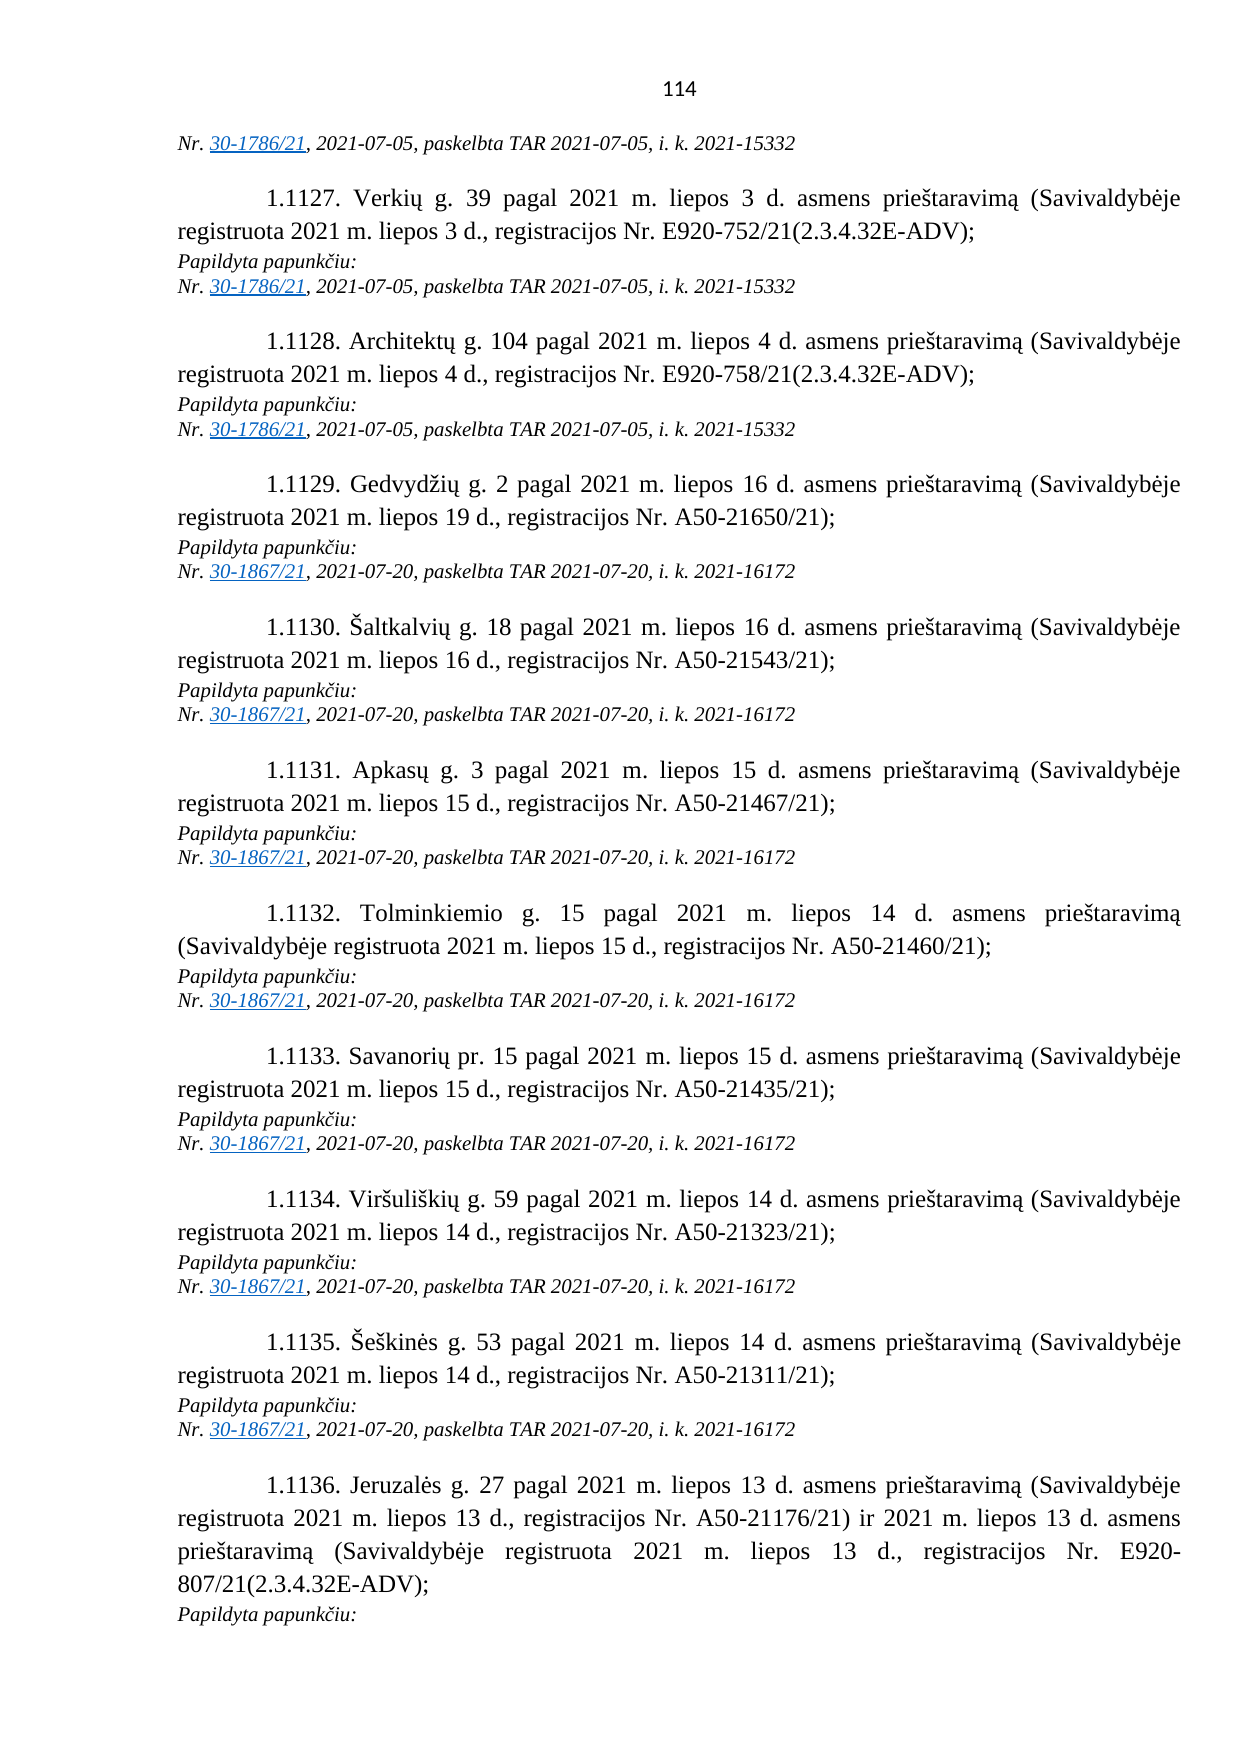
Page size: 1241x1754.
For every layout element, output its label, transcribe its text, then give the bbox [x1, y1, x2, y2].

text Papildyta papunkčiu: [177, 1250, 1181, 1274]
text Papildyta papunkčiu: [177, 1107, 1181, 1131]
text Nr. 30-1867/21, 2021-07-20, paskelbta TAR 2021-07-20, i. k. 2021-16172 [177, 1131, 1181, 1155]
text 1.1127. Verkių g. 39 pagal 2021 m. liepos 3 d. asmens prieštaravimą (Savivaldybėje registruota 2021 m. liepos 3 d., registracijos Nr. E920-752/21(2.3.4.32E-ADV); [177, 183, 1181, 245]
text 1.1131. Apkasų g. 3 pagal 2021 m. liepos 15 d. asmens prieštaravimą (Savivaldybėje registruota 2021 m. liepos 15 d., registracijos Nr. A50-21467/21); [177, 755, 1181, 817]
text Nr. 30-1786/21, 2021-07-05, paskelbta TAR 2021-07-05, i. k. 2021-15332 [177, 416, 1181, 441]
text Nr. 30-1786/21, 2021-07-05, paskelbta TAR 2021-07-05, i. k. 2021-15332 [177, 131, 1181, 155]
text 1.1132. Tolminkiemio g. 15 pagal 2021 m. liepos 14 d. asmens prieštaravimą (Savivaldybėje registruota 2021 m. liepos 15 d., registracijos Nr. A50-21460/21); [177, 898, 1181, 960]
text Nr. 30-1867/21, 2021-07-20, paskelbta TAR 2021-07-20, i. k. 2021-16172 [177, 845, 1181, 869]
text Nr. 30-1867/21, 2021-07-20, paskelbta TAR 2021-07-20, i. k. 2021-16172 [177, 988, 1181, 1012]
text Papildyta papunkčiu: [177, 249, 1181, 273]
text Papildyta papunkčiu: [177, 964, 1181, 988]
text Papildyta papunkčiu: [177, 392, 1181, 416]
text Papildyta papunkčiu: [177, 821, 1181, 845]
text Papildyta papunkčiu: [177, 1393, 1181, 1417]
text Nr. 30-1867/21, 2021-07-20, paskelbta TAR 2021-07-20, i. k. 2021-16172 [177, 1417, 1181, 1441]
text 1.1134. Viršuliškių g. 59 pagal 2021 m. liepos 14 d. asmens prieštaravimą (Savivaldybėje registruota 2021 m. liepos 14 d., registracijos Nr. A50-21323/21); [177, 1184, 1181, 1246]
text Nr. 30-1867/21, 2021-07-20, paskelbta TAR 2021-07-20, i. k. 2021-16172 [177, 702, 1181, 726]
text 1.1135. Šeškinės g. 53 pagal 2021 m. liepos 14 d. asmens prieštaravimą (Savivaldybėje registruota 2021 m. liepos 14 d., registracijos Nr. A50-21311/21); [177, 1327, 1181, 1388]
text Nr. 30-1786/21, 2021-07-05, paskelbta TAR 2021-07-05, i. k. 2021-15332 [177, 273, 1181, 298]
text 1.1136. Jeruzalės g. 27 pagal 2021 m. liepos 13 d. asmens prieštaravimą (Savivaldybėje registruota 2021 m. liepos 13 d., registracijos Nr. A50-21176/21) ir 2021 m. liepos 13 d. asmens prieštaravimą (Savivaldybėje registruota 2021 m. liepos 13 d., registracijos Nr. E920-807/21(2.3.4.32E-ADV); [177, 1470, 1181, 1597]
text 1.1129. Gedvydžių g. 2 pagal 2021 m. liepos 16 d. asmens prieštaravimą (Savivaldybėje registruota 2021 m. liepos 19 d., registracijos Nr. A50-21650/21); [177, 469, 1181, 531]
text 1.1130. Šaltkalvių g. 18 pagal 2021 m. liepos 16 d. asmens prieštaravimą (Savivaldybėje registruota 2021 m. liepos 16 d., registracijos Nr. A50-21543/21); [177, 612, 1181, 674]
text Nr. 30-1867/21, 2021-07-20, paskelbta TAR 2021-07-20, i. k. 2021-16172 [177, 1274, 1181, 1298]
text Papildyta papunkčiu: [177, 535, 1181, 559]
text Papildyta papunkčiu: [177, 678, 1181, 702]
text 1.1133. Savanorių pr. 15 pagal 2021 m. liepos 15 d. asmens prieštaravimą (Savivaldybėje registruota 2021 m. liepos 15 d., registracijos Nr. A50-21435/21); [177, 1041, 1181, 1103]
text Nr. 30-1867/21, 2021-07-20, paskelbta TAR 2021-07-20, i. k. 2021-16172 [177, 559, 1181, 583]
text Papildyta papunkčiu: [177, 1602, 1181, 1626]
text 1.1128. Architektų g. 104 pagal 2021 m. liepos 4 d. asmens prieštaravimą (Savivaldybėje registruota 2021 m. liepos 4 d., registracijos Nr. E920-758/21(2.3.4.32E-ADV); [177, 326, 1181, 388]
